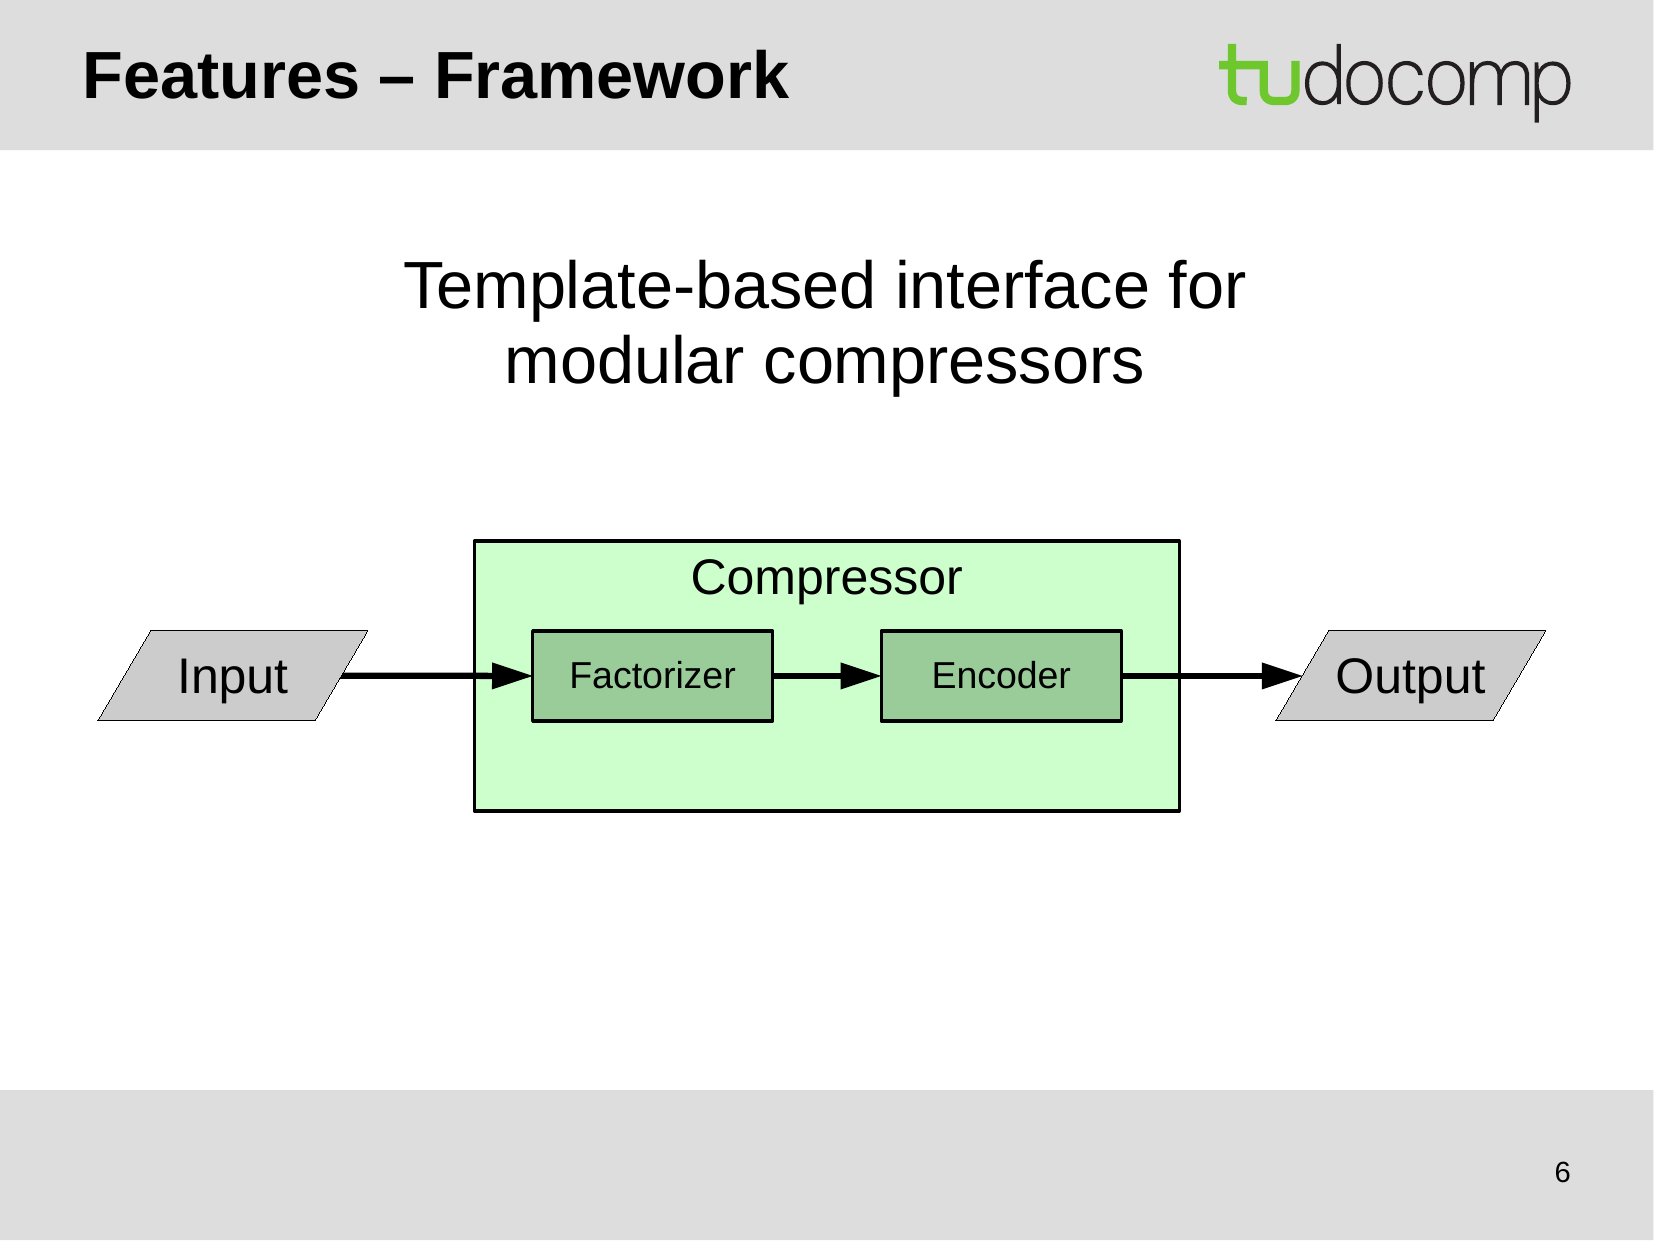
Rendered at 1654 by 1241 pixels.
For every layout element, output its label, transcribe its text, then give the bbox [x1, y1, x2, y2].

text_box Template-based interface for modular compressors [388, 240, 1266, 406]
text_box Input [97, 630, 368, 721]
text_box Output [1275, 630, 1546, 721]
title Features – Framework [82, 31, 1571, 121]
text_box Compressor [474, 677, 1180, 811]
text_box Compressor [474, 540, 1180, 675]
text_box Factorizer [532, 630, 773, 721]
text_box Encoder [881, 630, 1122, 721]
